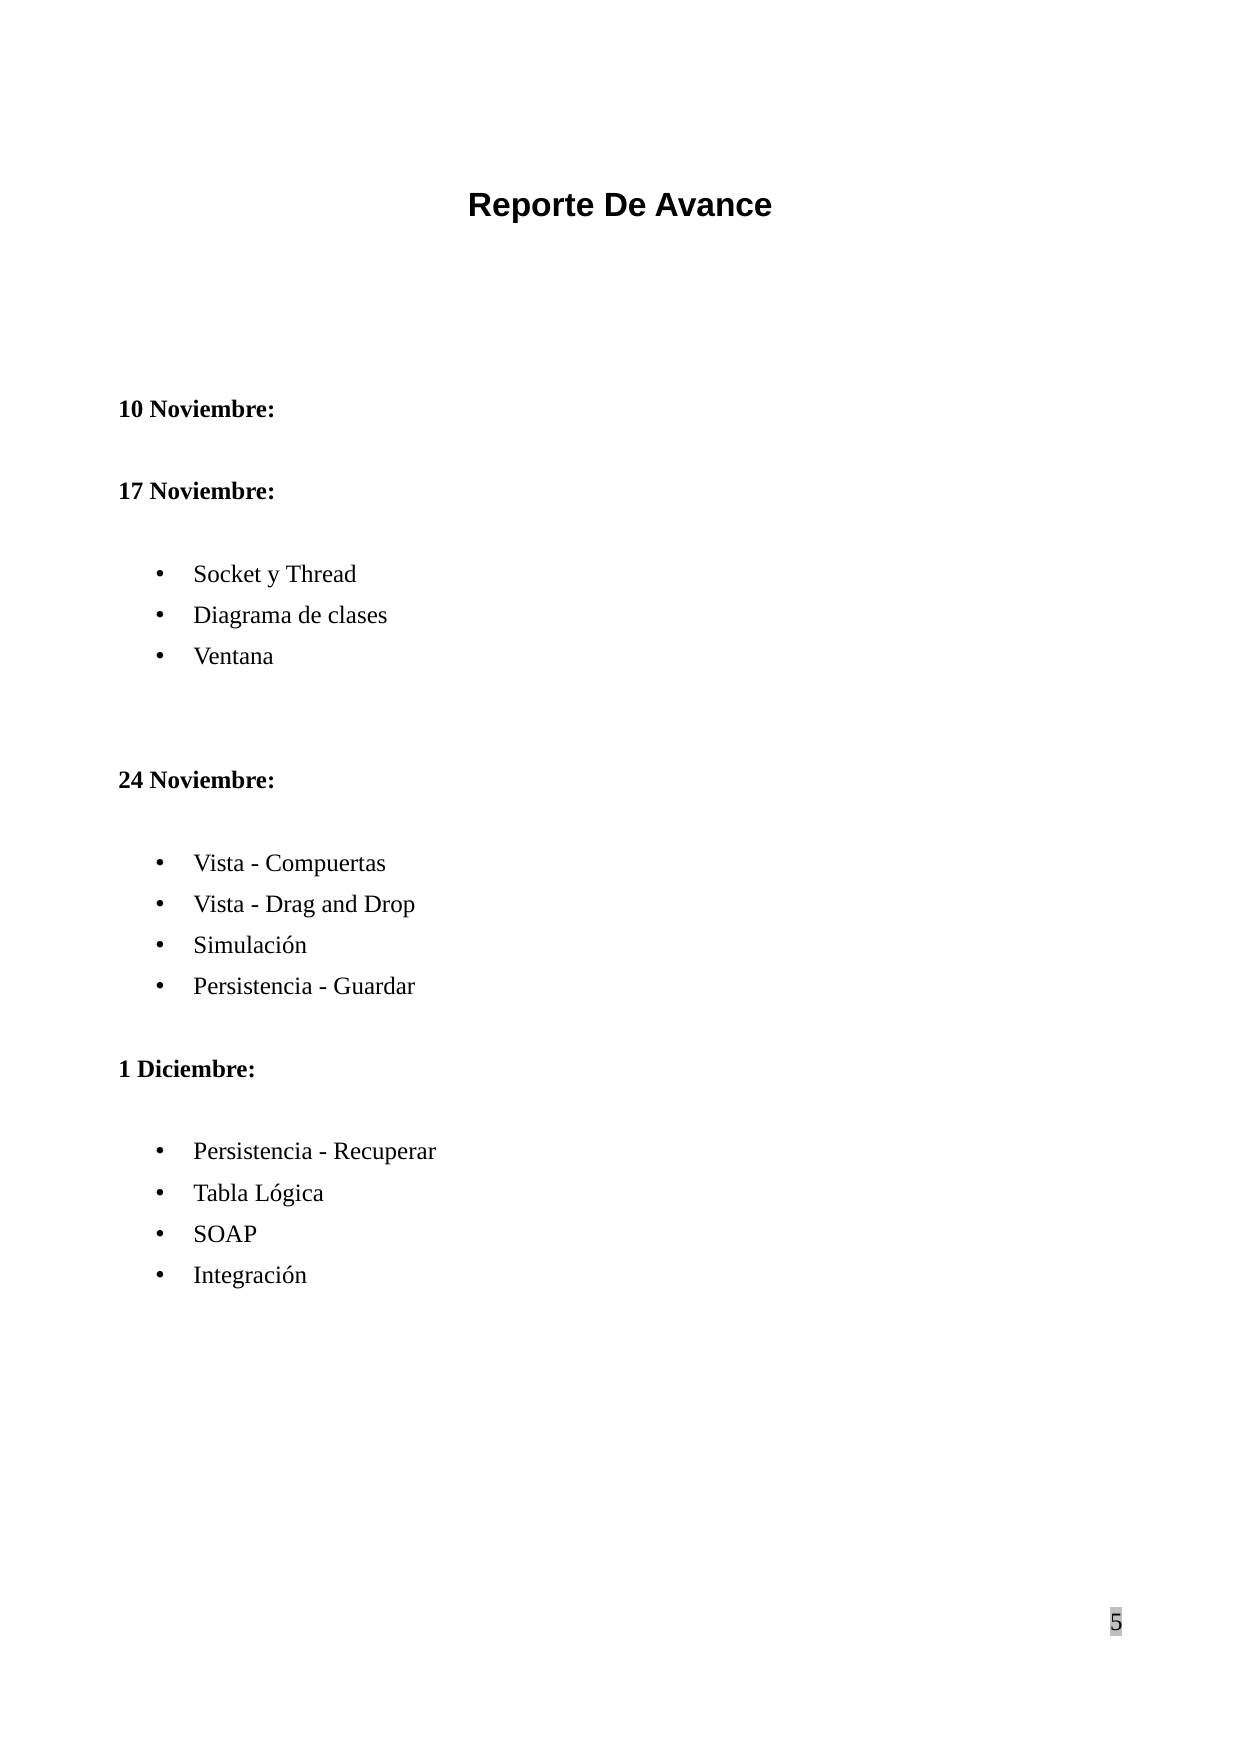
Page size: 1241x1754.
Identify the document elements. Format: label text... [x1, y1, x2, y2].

text 17 Noviembre: [118, 476, 1122, 505]
list Vista - Compuertas [156, 848, 1122, 876]
subtitle Reporte De Avance [118, 184, 1122, 223]
list Tabla Lógica [156, 1178, 1122, 1206]
list Diagrama de clases [156, 600, 1122, 629]
list Simulación [156, 930, 1122, 959]
list Ventana [156, 641, 1122, 670]
list Socket y Thread [156, 559, 1122, 588]
list SOAP [156, 1219, 1122, 1248]
text 24 Noviembre: [118, 765, 1122, 794]
list Vista - Drag and Drop [156, 889, 1122, 918]
list Persistencia - Recuperar [156, 1136, 1122, 1165]
text 10 Noviembre: [118, 394, 1122, 423]
list Integración [156, 1260, 1122, 1289]
text 1 Diciembre: [118, 1054, 1122, 1083]
list Persistencia - Guardar [156, 971, 1122, 1000]
